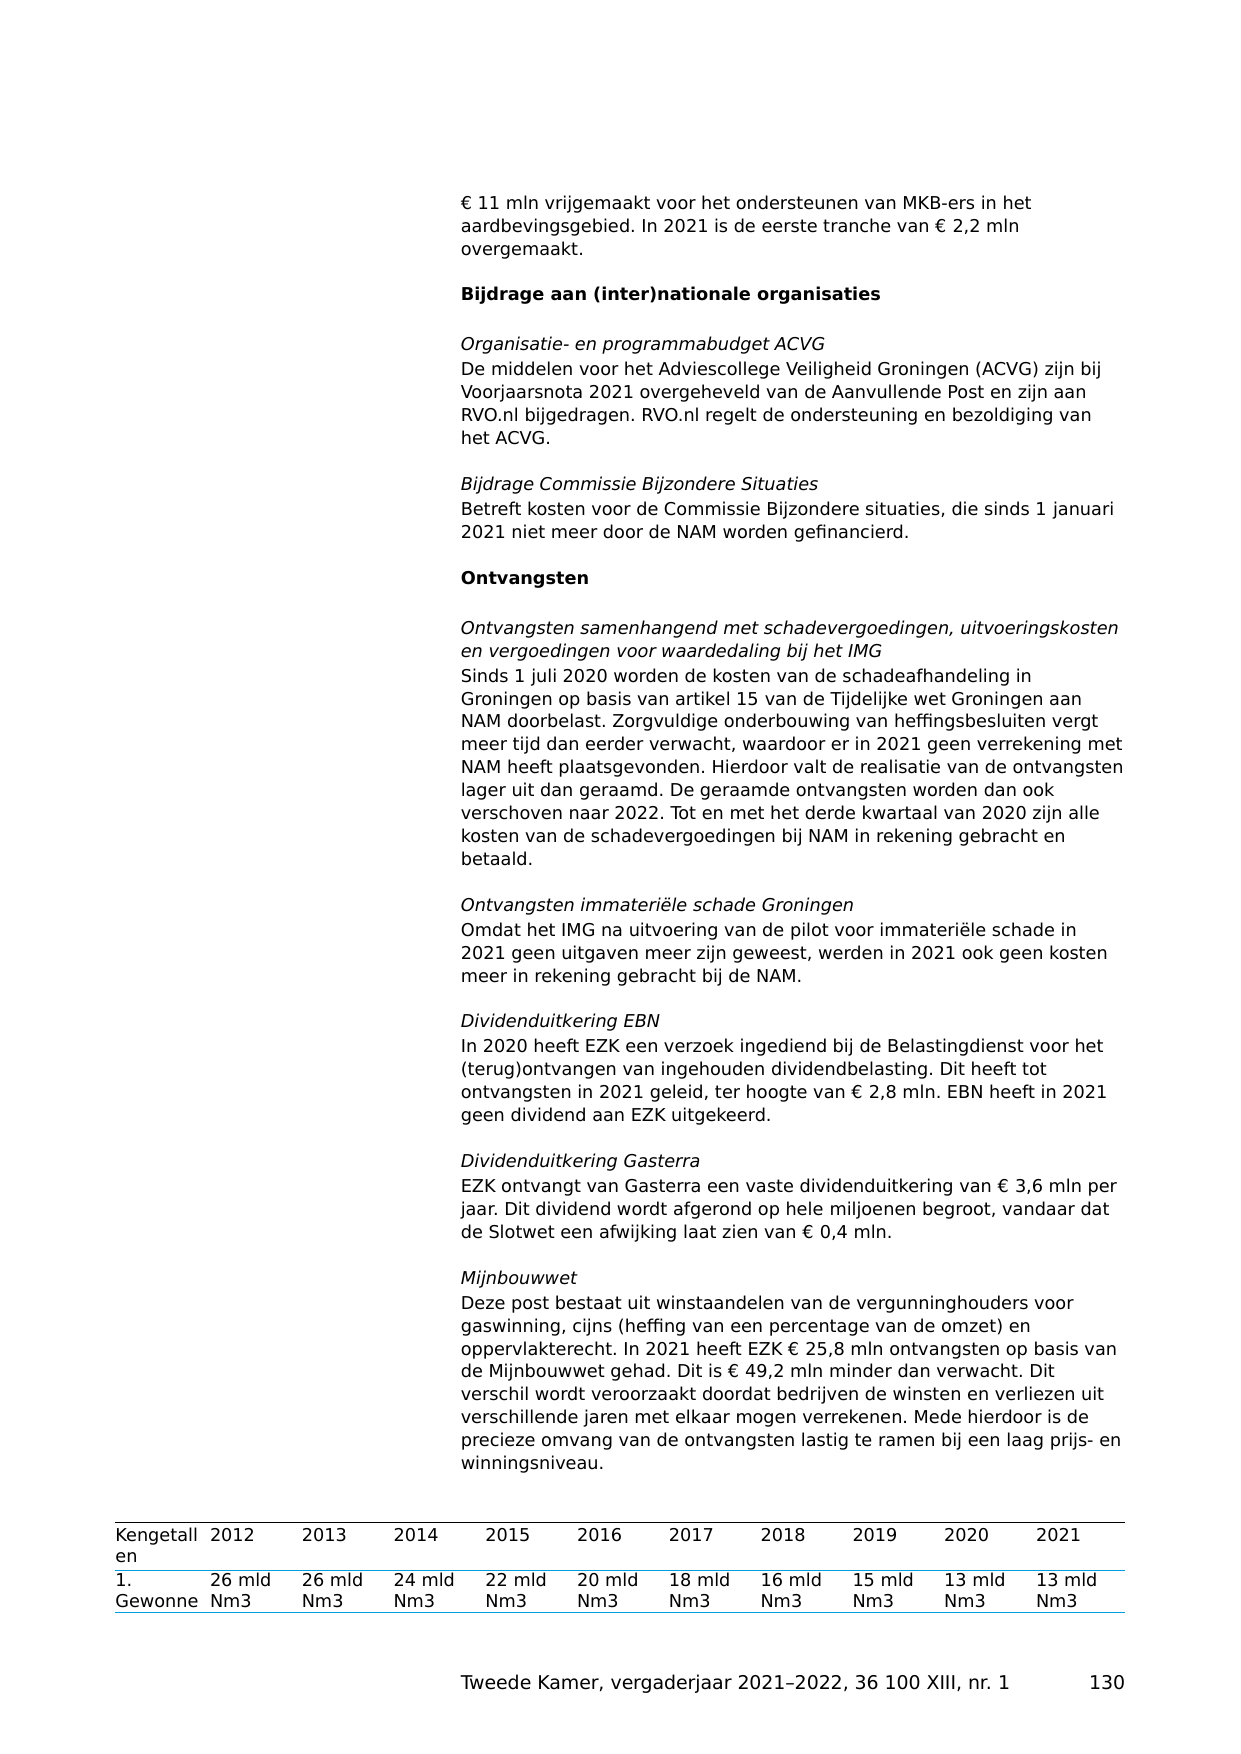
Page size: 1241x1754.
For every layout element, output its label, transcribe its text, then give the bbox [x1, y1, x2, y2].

table_cell 2018 [758, 1523, 849, 1569]
text Bijdrage Commissie Bijzondere Situaties [461, 472, 1125, 495]
table_cell 26 mld Nm3 [207, 1571, 299, 1611]
table_cell 2019 [849, 1523, 941, 1569]
text Betreft kosten voor de Commissie Bijzondere situaties, die sinds 1 januari 2021 niet meer door de NAM worden gefinancierd. [461, 497, 1125, 543]
table_cell 24 mld Nm3 [390, 1571, 482, 1611]
text Organisatie- en programmabudget ACVG [461, 332, 1125, 355]
text EZK ontvangt van Gasterra een vaste dividenduitkering van € 3,6 mln per jaar. Dit dividend wordt afgerond op hele miljoenen begroot, vandaar dat de Slotwet een afwijking laat zien van € 0,4 mln. [461, 1174, 1125, 1243]
table_cell 18 mld Nm3 [666, 1571, 757, 1611]
table_cell 15 mld Nm3 [849, 1571, 941, 1611]
table_cell 20 mld Nm3 [574, 1571, 666, 1611]
table_cell 13 mld Nm3 [941, 1571, 1033, 1611]
table_cell 2017 [666, 1523, 757, 1569]
text In 2020 heeft EZK een verzoek ingediend bij de Belastingdienst voor het (terug)ontvangen van ingehouden dividendbelasting. Dit heeft tot ontvangsten in 2021 geleid, ter hoogte van € 2,8 mln. EBN heeft in 2021 geen dividend aan EZK uitgekeerd. [461, 1034, 1125, 1126]
table_cell 2020 [941, 1523, 1033, 1569]
table_cell 22 mld Nm3 [482, 1571, 574, 1611]
text Dividenduitkering Gasterra [461, 1149, 1125, 1172]
text Bijdrage aan (inter)nationale organisaties [461, 282, 1125, 305]
table_cell Kengetallen [115, 1523, 207, 1569]
table_cell 2012 [207, 1523, 299, 1569]
text De middelen voor het Adviescollege Veiligheid Groningen (ACVG) zijn bij Voorjaarsnota 2021 overgeheveld van de Aanvullende Post en zijn aan RVO.nl bijgedragen. RVO.nl regelt de ondersteuning en bezoldiging van het ACVG. [461, 357, 1125, 449]
text Omdat het IMG na uitvoering van de pilot voor immateriële schade in 2021 geen uitgaven meer zijn geweest, werden in 2021 ook geen kosten meer in rekening gebracht bij de NAM. [461, 918, 1125, 987]
table_cell 2013 [299, 1523, 390, 1569]
text Ontvangsten samenhangend met schadevergoedingen, uitvoeringskosten en vergoedingen voor waardedaling bij het IMG [461, 616, 1125, 662]
table_cell 2015 [482, 1523, 574, 1569]
text Dividenduitkering EBN [461, 1009, 1125, 1032]
table_cell 1. Gewonne [115, 1571, 207, 1611]
text Mijnbouwwet [461, 1266, 1125, 1289]
text Sinds 1 juli 2020 worden de kosten van de schadeafhandeling in Groningen op basis van artikel 15 van de Tijdelijke wet Groningen aan NAM doorbelast. Zorgvuldige onderbouwing van heffingsbesluiten vergt meer tijd dan eerder verwacht, waardoor er in 2021 geen verrekening met NAM heeft plaatsgevonden. Hierdoor valt de realisatie van de ontvangsten lager uit dan geraamd. De geraamde ontvangsten worden dan ook verschoven naar 2022. Tot en met het derde kwartaal van 2020 zijn alle kosten van de schadevergoedingen bij NAM in rekening gebracht en betaald. [461, 664, 1125, 870]
text € 11 mln vrijgemaakt voor het ondersteunen van MKB-ers in het aardbevingsgebied. In 2021 is de eerste tranche van € 2,2 mln overgemaakt. [461, 191, 1125, 259]
table_header Tabel 39 Kengetallen aardgasbaten [115, 1497, 1125, 1522]
text Ontvangsten immateriële schade Groningen [461, 893, 1125, 916]
table_cell 2021 [1033, 1523, 1125, 1569]
text Deze post bestaat uit winstaandelen van de vergunninghouders voor gaswinning, cijns (heffing van een percentage van de omzet) en oppervlakterecht. In 2021 heeft EZK € 25,8 mln ontvangsten op basis van de Mijnbouwwet gehad. Dit is € 49,2 mln minder dan verwacht. Dit verschil wordt veroorzaakt doordat bedrijven de winsten en verliezen uit verschillende jaren met elkaar mogen verrekenen. Mede hierdoor is de precieze omvang van de ontvangsten lastig te ramen bij een laag prijs- en winningsniveau. [461, 1291, 1125, 1474]
table_cell 13 mld Nm3 [1033, 1571, 1125, 1611]
table_cell 16 mld Nm3 [758, 1571, 849, 1611]
table_cell 2014 [390, 1523, 482, 1569]
text Ontvangsten [461, 566, 1125, 589]
table_cell 2016 [574, 1523, 666, 1569]
table_cell 26 mld Nm3 [299, 1571, 390, 1611]
